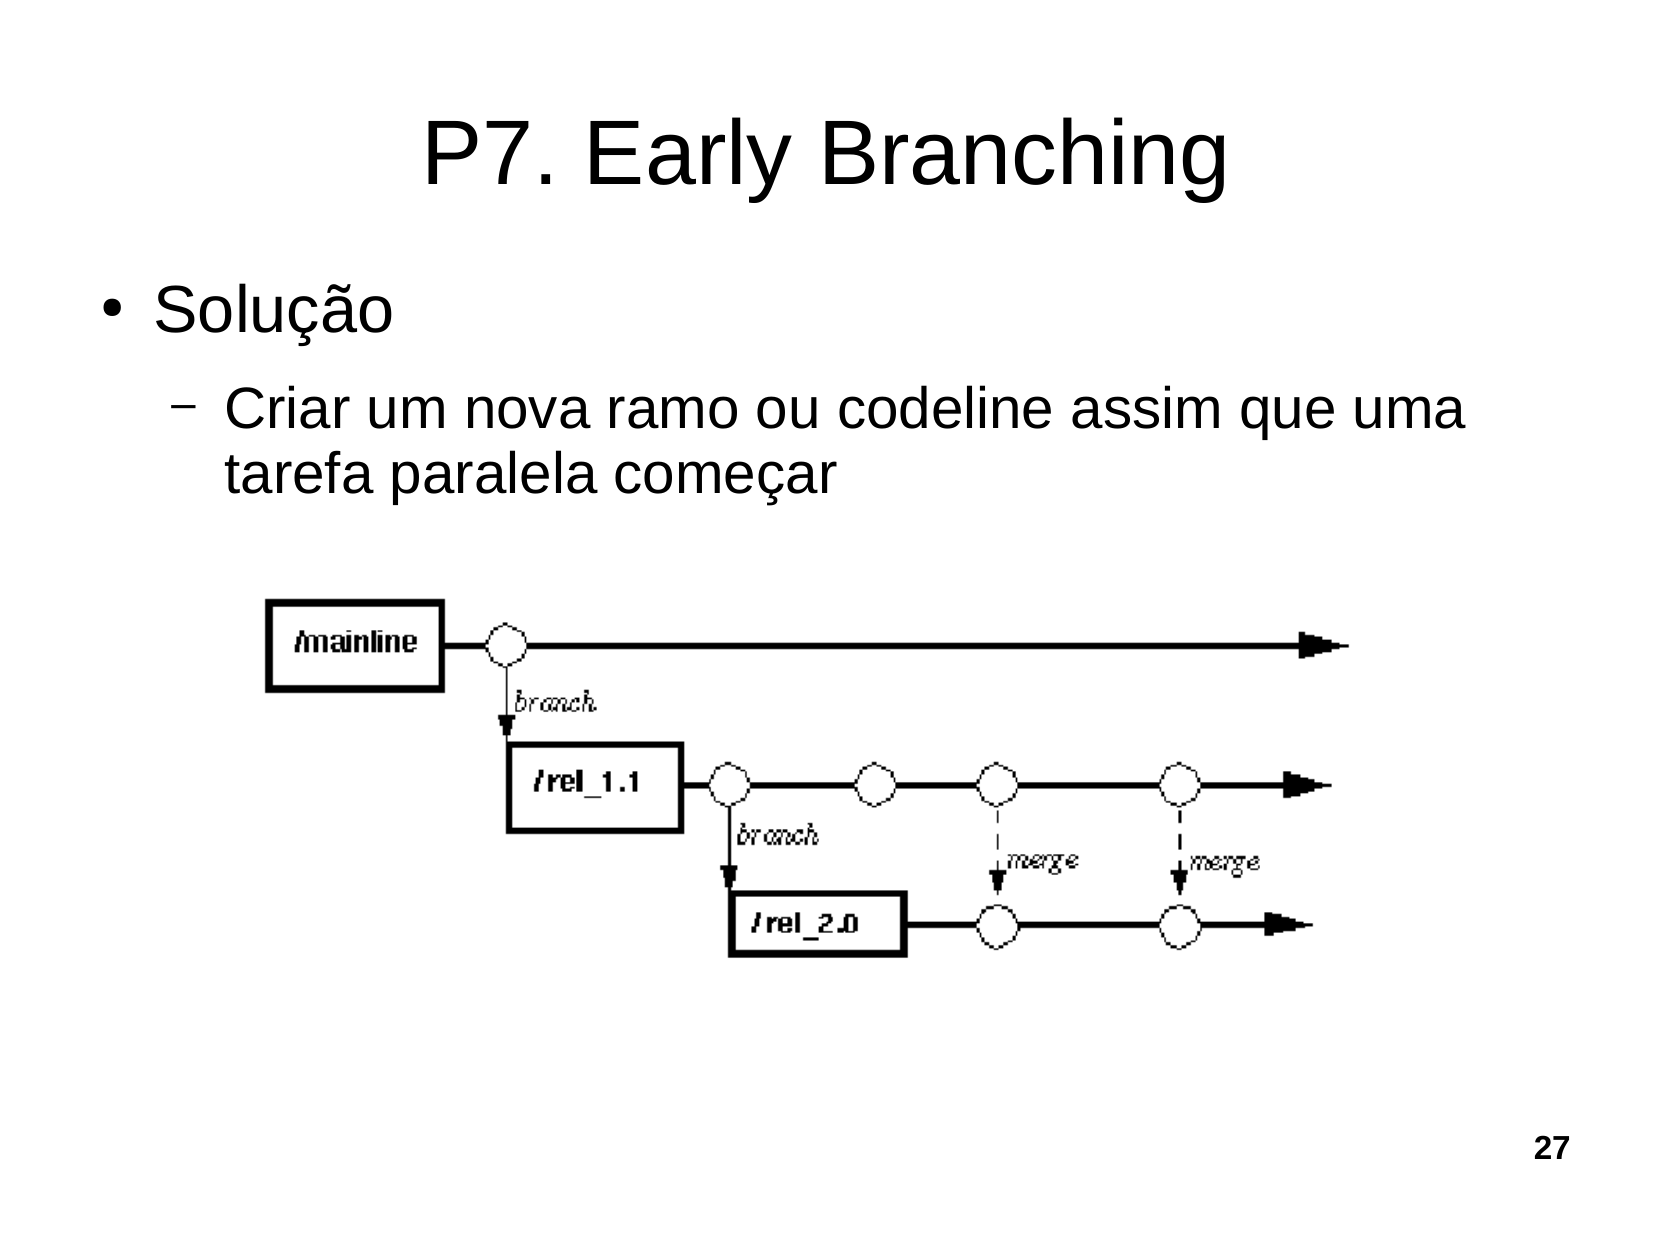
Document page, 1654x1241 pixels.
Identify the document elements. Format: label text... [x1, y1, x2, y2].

picture [256, 582, 1371, 969]
title P7. Early Branching [82, 49, 1571, 257]
list Solução Criar um nova ramo ou codeline assim que uma tarefa paralela começar [82, 271, 1571, 991]
